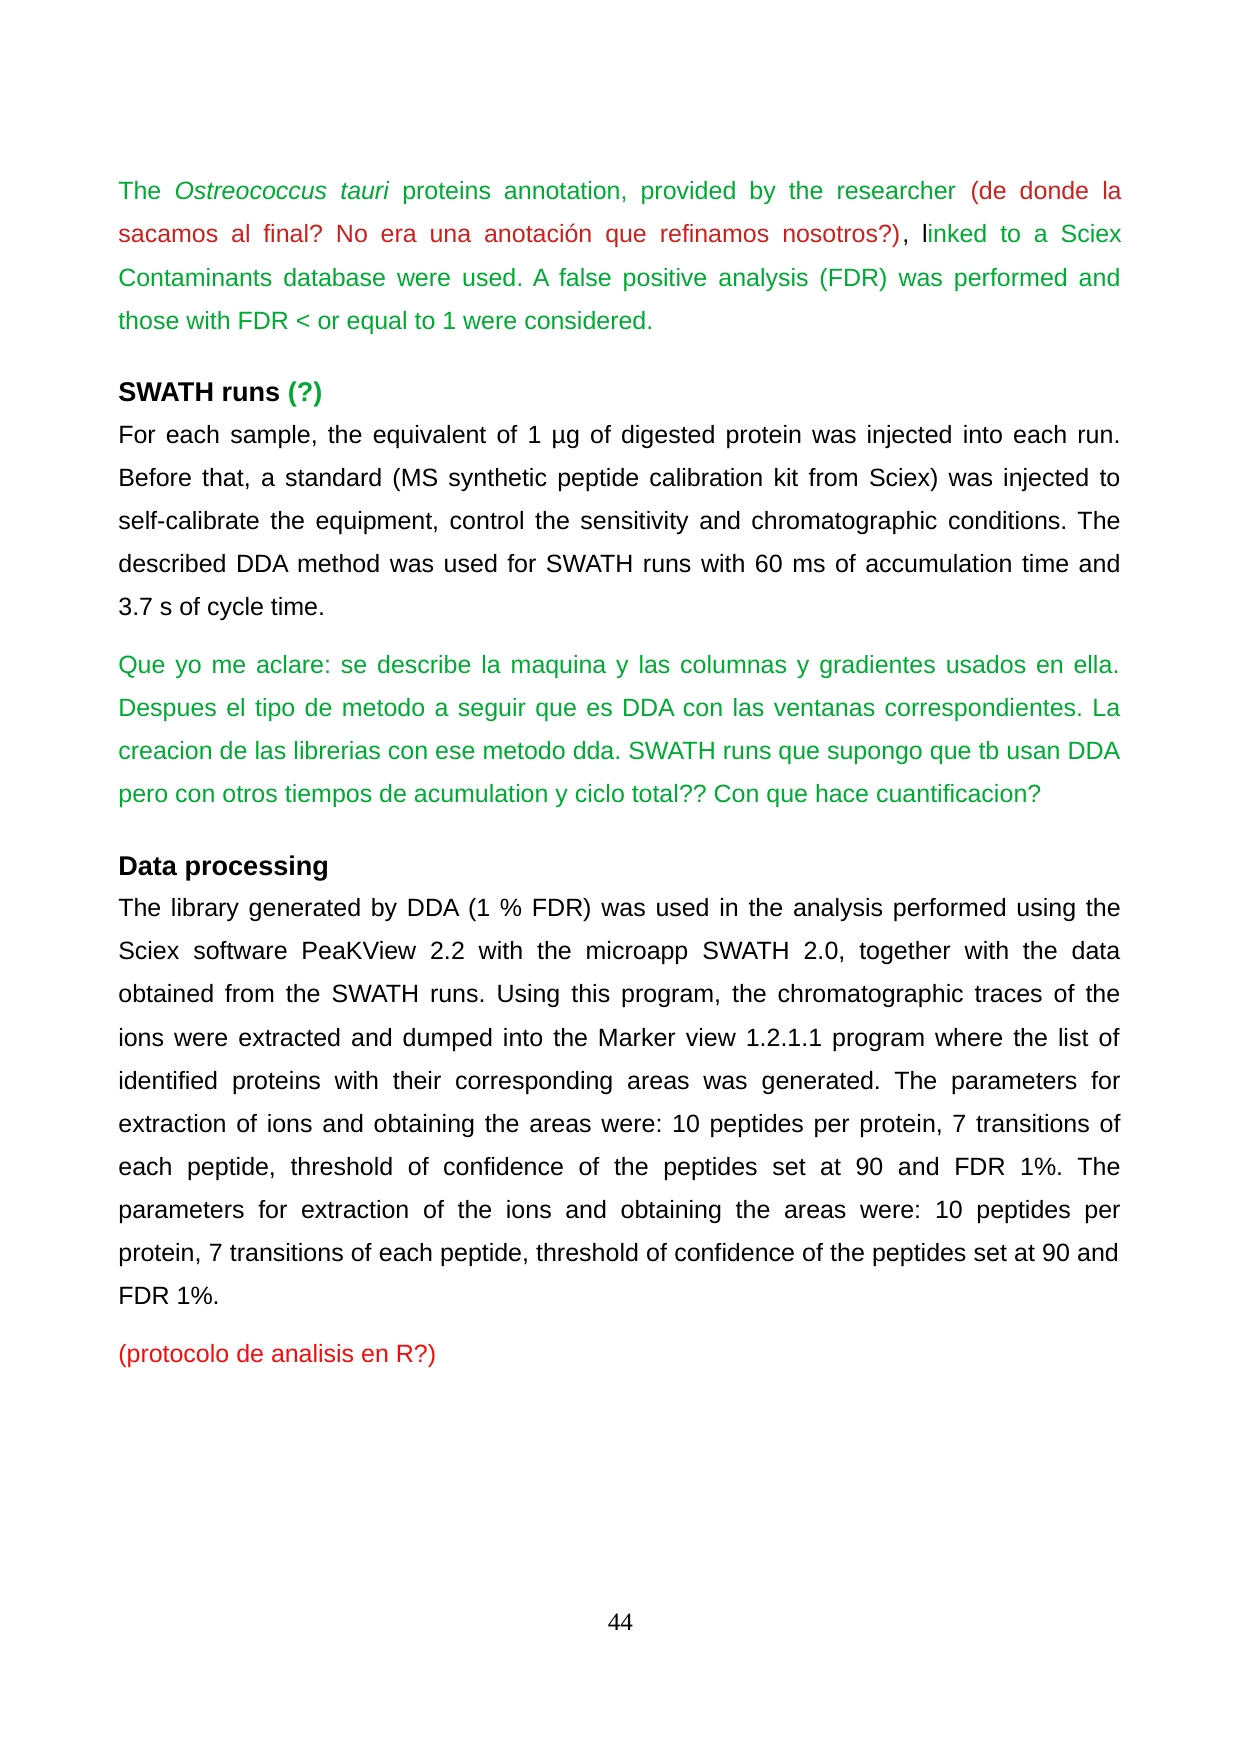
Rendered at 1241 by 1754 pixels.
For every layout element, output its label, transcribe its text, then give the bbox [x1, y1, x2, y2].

subtitle Data processing [118, 849, 1122, 881]
text The library generated by DDA (1 % FDR) was used in the analysis performed using the Sciex software PeaKView 2.2 with the microapp SWATH 2.0, together with the data obtained from the SWATH runs. Using this program, the chromatographic traces of the ions were extracted and dumped into the Marker view 1.2.1.1 program where the list of identified proteins with their corresponding areas was generated. The parameters for extraction of ions and obtaining the areas were: 10 peptides per protein, 7 transitions of each peptide, threshold of confidence of the peptides set at 90 and FDR 1%. The parameters for extraction of the ions and obtaining the areas were: 10 peptides per protein, 7 transitions of each peptide, threshold of confidence of the peptides set at 90 and FDR 1%. [118, 893, 1122, 1310]
subtitle SWATH runs (?) [118, 376, 1122, 407]
text (protocolo de analisis en R?) [118, 1339, 1122, 1368]
text The Ostreococcus tauri proteins annotation, provided by the researcher (de donde la sacamos al final? No era una anotación que refinamos nosotros?), linked to a Sciex Contaminants database were used. A false positive analysis (FDR) was performed and those with FDR < or equal to 1 were considered. [118, 176, 1122, 334]
text For each sample, the equivalent of 1 µg of digested protein was injected into each run. Before that, a standard (MS synthetic peptide calibration kit from Sciex) was injected to self-calibrate the equipment, control the sensitivity and chromatographic conditions. The described DDA method was used for SWATH runs with 60 ms of accumulation time and 3.7 s of cycle time. [118, 420, 1122, 621]
text Que yo me aclare: se describe la maquina y las columnas y gradientes usados en ella. Despues el tipo de metodo a seguir que es DDA con las ventanas correspondientes. La creacion de las librerias con ese metodo dda. SWATH runs que supongo que tb usan DDA pero con otros tiempos de acumulation y ciclo total?? Con que hace cuantificacion? [118, 650, 1122, 808]
